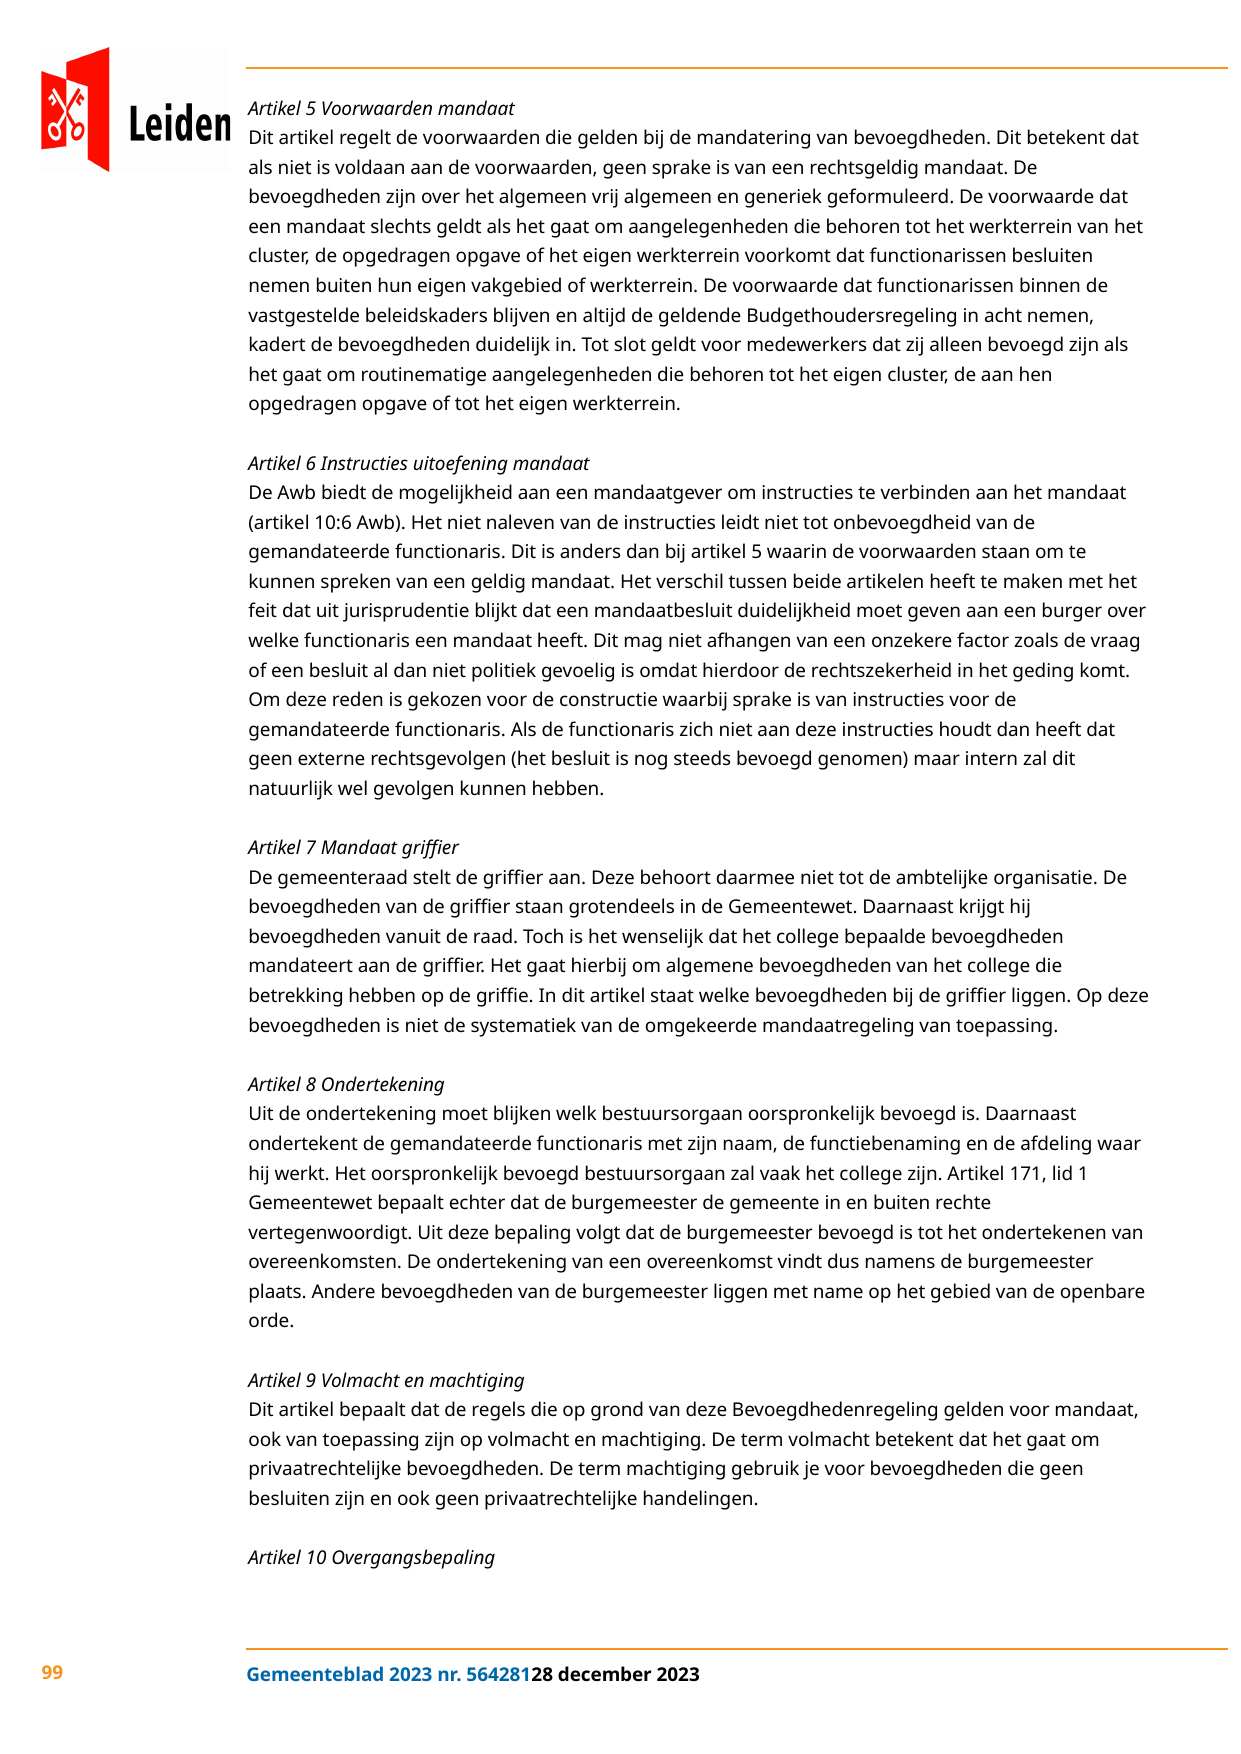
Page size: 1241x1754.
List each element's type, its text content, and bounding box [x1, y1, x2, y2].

text Artikel 10 Overgangsbepaling [248, 1544, 1152, 1570]
text Artikel 6 Instructies uitoefening mandaat [248, 450, 1152, 476]
text Artikel 8 Ondertekening [248, 1071, 1152, 1097]
text Artikel 7 Mandaat griffier [248, 834, 1152, 860]
text Dit artikel bepaalt dat de regels die op grond van deze Bevoegdhedenregeling gelden voor mandaat, ook van toepassing zijn op volmacht en machtiging. De term volmacht betekent dat het gaat om privaatrechtelijke bevoegdheden. De term machtiging gebruik je voor bevoegdheden die geen besluiten zijn en ook geen privaatrechtelijke handelingen. [248, 1396, 1152, 1511]
text De gemeenteraad stelt de griffier aan. Deze behoort daarmee niet tot de ambtelijke organisatie. De bevoegdheden van de griffier staan grotendeels in de Gemeentewet. Daarnaast krijgt hij bevoegdheden vanuit de raad. Toch is het wenselijk dat het college bepaalde bevoegdheden mandateert aan de griffier. Het gaat hierbij om algemene bevoegdheden van het college die betrekking hebben op de griffie. In dit artikel staat welke bevoegdheden bij de griffier liggen. Op deze bevoegdheden is niet de systematiek van de omgekeerde mandaatregeling van toepassing. [248, 864, 1152, 1038]
text Uit de ondertekening moet blijken welk bestuursorgaan oorspronkelijk bevoegd is. Daarnaast ondertekent de gemandateerde functionaris met zijn naam, de functiebenaming en de afdeling waar hij werkt. Het oorspronkelijk bevoegd bestuursorgaan zal vaak het college zijn. Artikel 171, lid 1 Gemeentewet bepaalt echter dat de burgemeester de gemeente in en buiten rechte vertegenwoordigt. Uit deze bepaling volgt dat de burgemeester bevoegd is tot het ondertekenen van overeenkomsten. De ondertekening van een overeenkomst vindt dus namens de burgemeester plaats. Andere bevoegdheden van de burgemeester liggen met name op het gebied van de openbare orde. [248, 1101, 1152, 1333]
text Artikel 5 Voorwaarden mandaat [248, 95, 1152, 121]
picture [41, 47, 231, 172]
text Artikel 9 Volmacht en machtiging [248, 1367, 1152, 1393]
text De Awb biedt de mogelijkheid aan een mandaatgever om instructies te verbinden aan het mandaat (artikel 10:6 Awb). Het niet naleven van de instructies leidt niet tot onbevoegdheid van de gemandateerde functionaris. Dit is anders dan bij artikel 5 waarin de voorwaarden staan om te kunnen spreken van een geldig mandaat. Het verschil tussen beide artikelen heeft te maken met het feit dat uit jurisprudentie blijkt dat een mandaatbesluit duidelijkheid moet geven aan een burger over welke functionaris een mandaat heeft. Dit mag niet afhangen van een onzekere factor zoals de vraag of een besluit al dan niet politiek gevoelig is omdat hierdoor de rechtszekerheid in het geding komt. Om deze reden is gekozen voor de constructie waarbij sprake is van instructies voor de gemandateerde functionaris. Als de functionaris zich niet aan deze instructies houdt dan heeft dat geen externe rechtsgevolgen (het besluit is nog steeds bevoegd genomen) maar intern zal dit natuurlijk wel gevolgen kunnen hebben. [248, 479, 1152, 801]
text Dit artikel regelt de voorwaarden die gelden bij de mandatering van bevoegdheden. Dit betekent dat als niet is voldaan aan de voorwaarden, geen sprake is van een rechtsgeldig mandaat. De bevoegdheden zijn over het algemeen vrij algemeen en generiek geformuleerd. De voorwaarde dat een mandaat slechts geldt als het gaat om aangelegenheden die behoren tot het werkterrein van het cluster, de opgedragen opgave of het eigen werkterrein voorkomt dat functionarissen besluiten nemen buiten hun eigen vakgebied of werkterrein. De voorwaarde dat functionarissen binnen de vastgestelde beleidskaders blijven en altijd de geldende Budgethoudersregeling in acht nemen, kadert de bevoegdheden duidelijk in. Tot slot geldt voor medewerkers dat zij alleen bevoegd zijn als het gaat om routinematige aangelegenheden die behoren tot het eigen cluster, de aan hen opgedragen opgave of tot het eigen werkterrein. [248, 124, 1152, 416]
